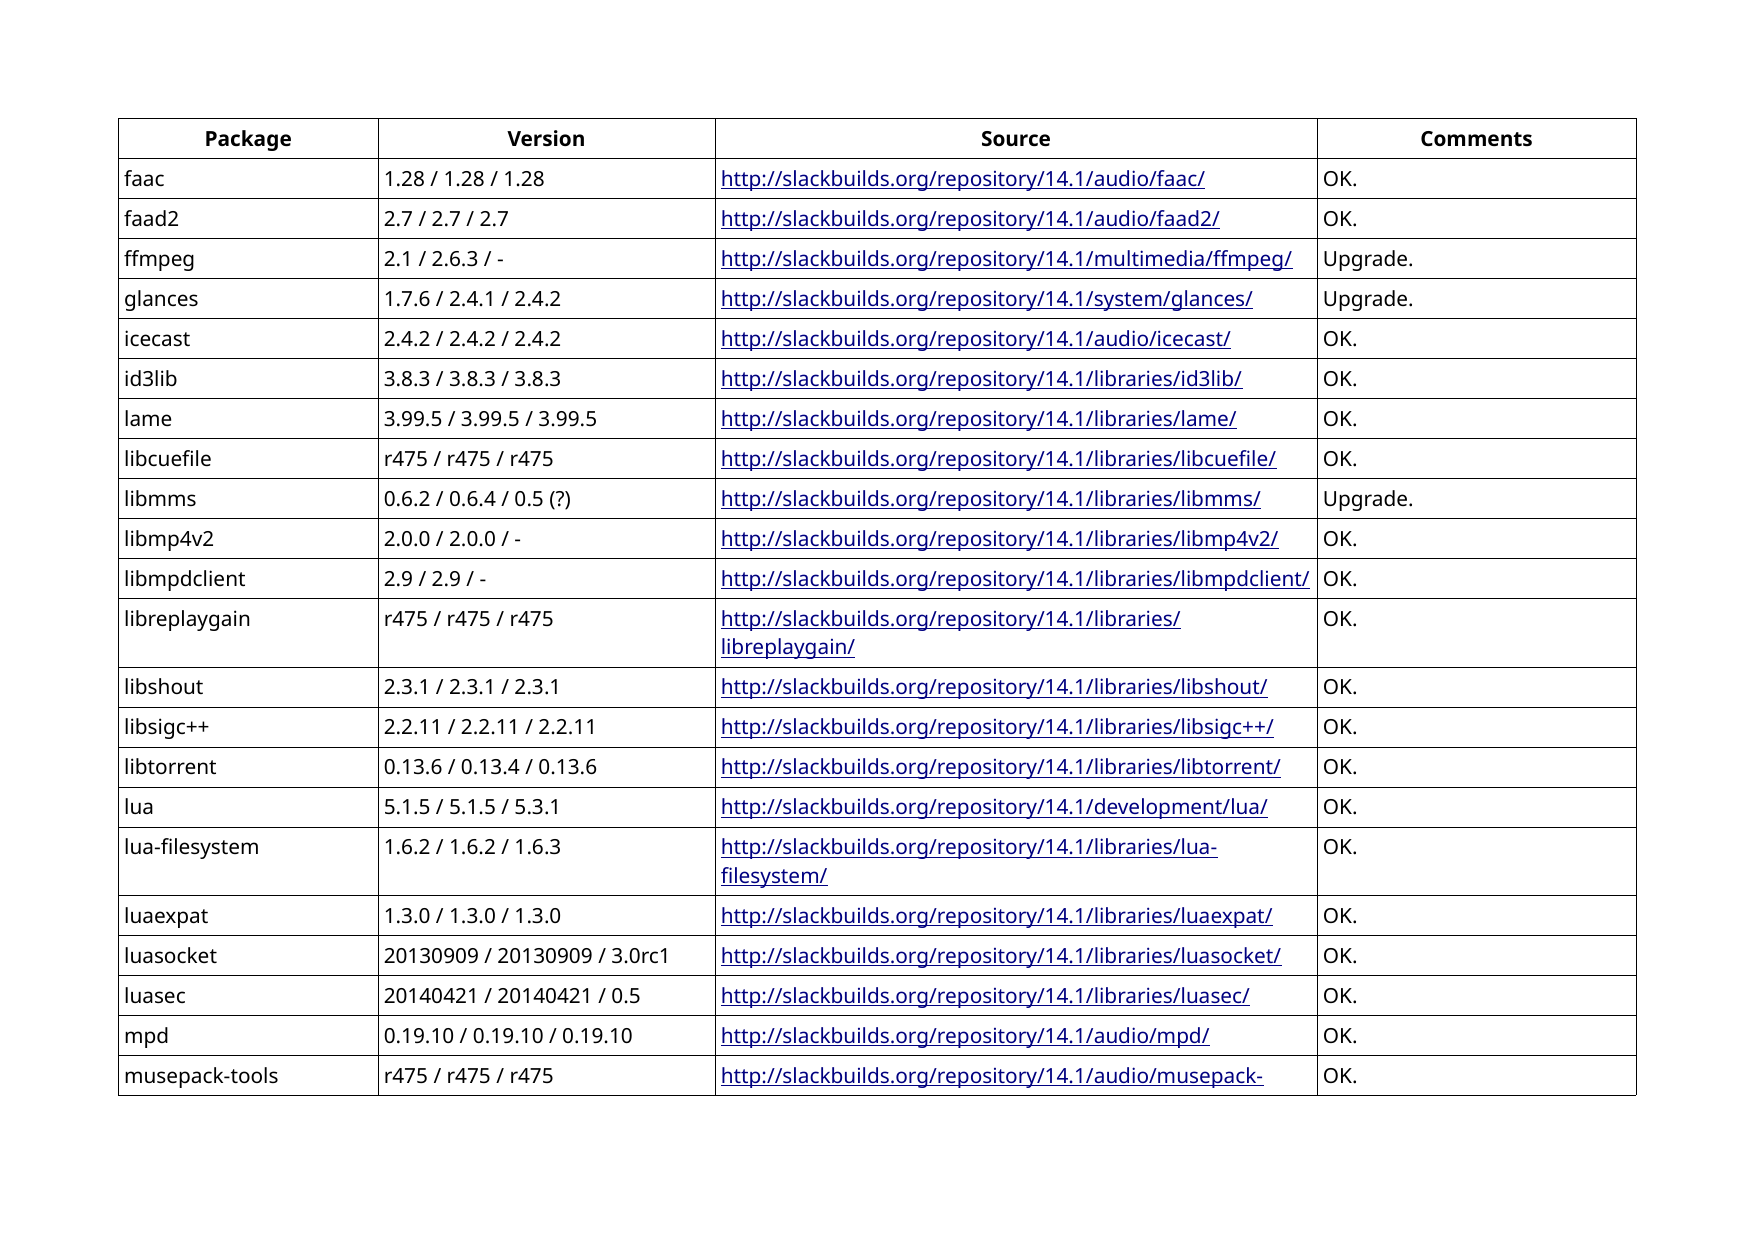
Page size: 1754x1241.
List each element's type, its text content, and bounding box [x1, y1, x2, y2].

table_cell OK. [1318, 668, 1636, 707]
table_cell OK. [1318, 519, 1636, 558]
table_cell 0.13.6 / 0.13.4 / 0.13.6 [379, 748, 715, 787]
table_cell http://slackbuilds.org/repository/14.1/libraries/lua-filesystem/ [716, 828, 1317, 895]
table_cell libtorrent [119, 748, 378, 787]
table_cell OK. [1318, 439, 1636, 478]
table_cell libmpdclient [119, 559, 378, 598]
table_cell OK. [1318, 359, 1636, 398]
table_cell libcuefile [119, 439, 378, 478]
table_cell 20140421 / 20140421 / 0.5 [379, 976, 715, 1015]
table_cell http://slackbuilds.org/repository/14.1/libraries/libcuefile/ [716, 439, 1317, 478]
table_cell luasocket [119, 936, 378, 975]
table_cell OK. [1318, 896, 1636, 935]
table_cell 1.28 / 1.28 / 1.28 [379, 159, 715, 198]
table_cell libshout [119, 668, 378, 707]
table_cell OK. [1318, 199, 1636, 238]
table_cell mpd [119, 1016, 378, 1055]
table_cell OK. [1318, 708, 1636, 747]
table_cell musepack-tools [119, 1056, 378, 1095]
table_cell http://slackbuilds.org/repository/14.1/libraries/luasocket/ [716, 936, 1317, 975]
table_cell OK. [1318, 1056, 1636, 1095]
table_cell id3lib [119, 359, 378, 398]
table_cell 0.6.2 / 0.6.4 / 0.5 (?) [379, 479, 715, 518]
table_cell OK. [1318, 748, 1636, 787]
table_cell libreplaygain [119, 599, 378, 667]
table_header Version [379, 119, 715, 158]
table_cell 1.3.0 / 1.3.0 / 1.3.0 [379, 896, 715, 935]
table_header Package [119, 119, 378, 158]
table_cell 2.4.2 / 2.4.2 / 2.4.2 [379, 319, 715, 358]
table_cell OK. [1318, 976, 1636, 1015]
table_cell 0.19.10 / 0.19.10 / 0.19.10 [379, 1016, 715, 1055]
table_cell lua-filesystem [119, 828, 378, 895]
table_cell 2.1 / 2.6.3 / - [379, 239, 715, 278]
table_cell 1.6.2 / 1.6.2 / 1.6.3 [379, 828, 715, 895]
table_cell libmp4v2 [119, 519, 378, 558]
table_header Comments [1318, 119, 1636, 158]
table_cell http://slackbuilds.org/repository/14.1/libraries/libmms/ [716, 479, 1317, 518]
table_cell http://slackbuilds.org/repository/14.1/libraries/luasec/ [716, 976, 1317, 1015]
table_cell http://slackbuilds.org/repository/14.1/libraries/libreplaygain/ [716, 599, 1317, 667]
table_cell http://slackbuilds.org/repository/14.1/audio/musepack- [716, 1056, 1317, 1095]
table_cell 2.9 / 2.9 / - [379, 559, 715, 598]
table_cell http://slackbuilds.org/repository/14.1/libraries/libmp4v2/ [716, 519, 1317, 558]
table_cell http://slackbuilds.org/repository/14.1/audio/faad2/ [716, 199, 1317, 238]
table_cell OK. [1318, 936, 1636, 975]
table_cell http://slackbuilds.org/repository/14.1/libraries/libshout/ [716, 668, 1317, 707]
table_cell luaexpat [119, 896, 378, 935]
table_cell r475 / r475 / r475 [379, 439, 715, 478]
table_cell lua [119, 788, 378, 827]
table_cell 1.7.6 / 2.4.1 / 2.4.2 [379, 279, 715, 318]
table_cell r475 / r475 / r475 [379, 599, 715, 667]
table_cell libsigc++ [119, 708, 378, 747]
table_cell Upgrade. [1318, 239, 1636, 278]
table_cell http://slackbuilds.org/repository/14.1/audio/icecast/ [716, 319, 1317, 358]
table_cell http://slackbuilds.org/repository/14.1/libraries/id3lib/ [716, 359, 1317, 398]
table_cell 2.2.11 / 2.2.11 / 2.2.11 [379, 708, 715, 747]
table_cell Upgrade. [1318, 479, 1636, 518]
table_cell lame [119, 399, 378, 438]
table_cell http://slackbuilds.org/repository/14.1/libraries/luaexpat/ [716, 896, 1317, 935]
table_cell 2.0.0 / 2.0.0 / - [379, 519, 715, 558]
table_cell ffmpeg [119, 239, 378, 278]
table_cell libmms [119, 479, 378, 518]
table_cell http://slackbuilds.org/repository/14.1/multimedia/ffmpeg/ [716, 239, 1317, 278]
table_cell Upgrade. [1318, 279, 1636, 318]
table_cell OK. [1318, 599, 1636, 667]
table_cell http://slackbuilds.org/repository/14.1/system/glances/ [716, 279, 1317, 318]
table_cell OK. [1318, 399, 1636, 438]
table_cell OK. [1318, 559, 1636, 598]
table_cell http://slackbuilds.org/repository/14.1/libraries/libtorrent/ [716, 748, 1317, 787]
table_cell glances [119, 279, 378, 318]
table_cell 3.99.5 / 3.99.5 / 3.99.5 [379, 399, 715, 438]
table_cell 3.8.3 / 3.8.3 / 3.8.3 [379, 359, 715, 398]
table_cell http://slackbuilds.org/repository/14.1/audio/mpd/ [716, 1016, 1317, 1055]
table_cell 2.3.1 / 2.3.1 / 2.3.1 [379, 668, 715, 707]
table_cell r475 / r475 / r475 [379, 1056, 715, 1095]
table_cell OK. [1318, 1016, 1636, 1055]
table_cell 20130909 / 20130909 / 3.0rc1 [379, 936, 715, 975]
table_cell http://slackbuilds.org/repository/14.1/development/lua/ [716, 788, 1317, 827]
table_cell http://slackbuilds.org/repository/14.1/libraries/lame/ [716, 399, 1317, 438]
table_cell luasec [119, 976, 378, 1015]
table_cell http://slackbuilds.org/repository/14.1/audio/faac/ [716, 159, 1317, 198]
table_cell http://slackbuilds.org/repository/14.1/libraries/libmpdclient/ [716, 559, 1317, 598]
table_cell faac [119, 159, 378, 198]
table_cell icecast [119, 319, 378, 358]
table_cell OK. [1318, 319, 1636, 358]
table_cell 5.1.5 / 5.1.5 / 5.3.1 [379, 788, 715, 827]
table_cell http://slackbuilds.org/repository/14.1/libraries/libsigc++/ [716, 708, 1317, 747]
table_cell OK. [1318, 828, 1636, 895]
table_cell faad2 [119, 199, 378, 238]
table_cell OK. [1318, 159, 1636, 198]
table_header Source [716, 119, 1317, 158]
table_cell OK. [1318, 788, 1636, 827]
table_cell 2.7 / 2.7 / 2.7 [379, 199, 715, 238]
